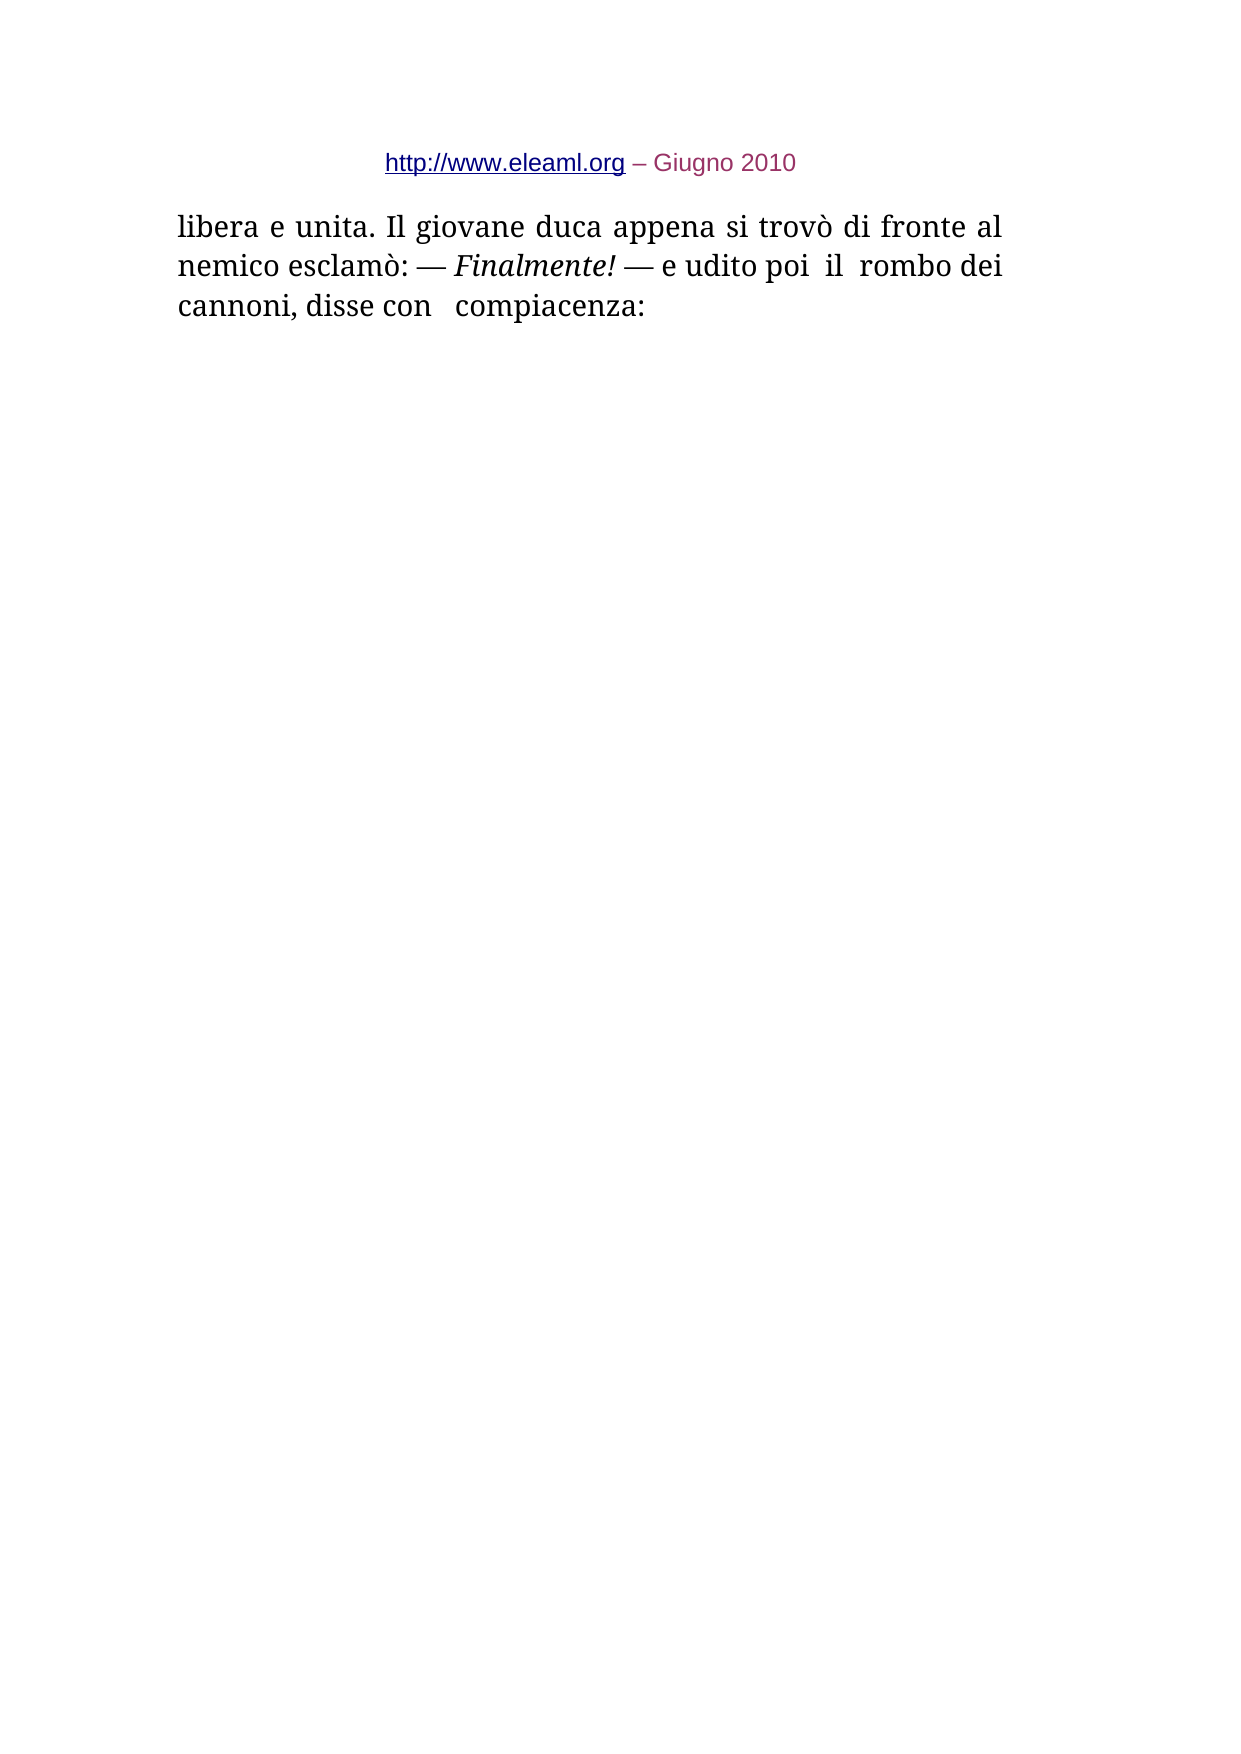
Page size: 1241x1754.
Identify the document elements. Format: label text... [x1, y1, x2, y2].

text libera e unita. Il giovane duca appena si trovò di fronte al nemico esclamò: — Finalmente! — e udito poi il rombo dei cannoni, disse con compiacenza: [177, 206, 1004, 325]
